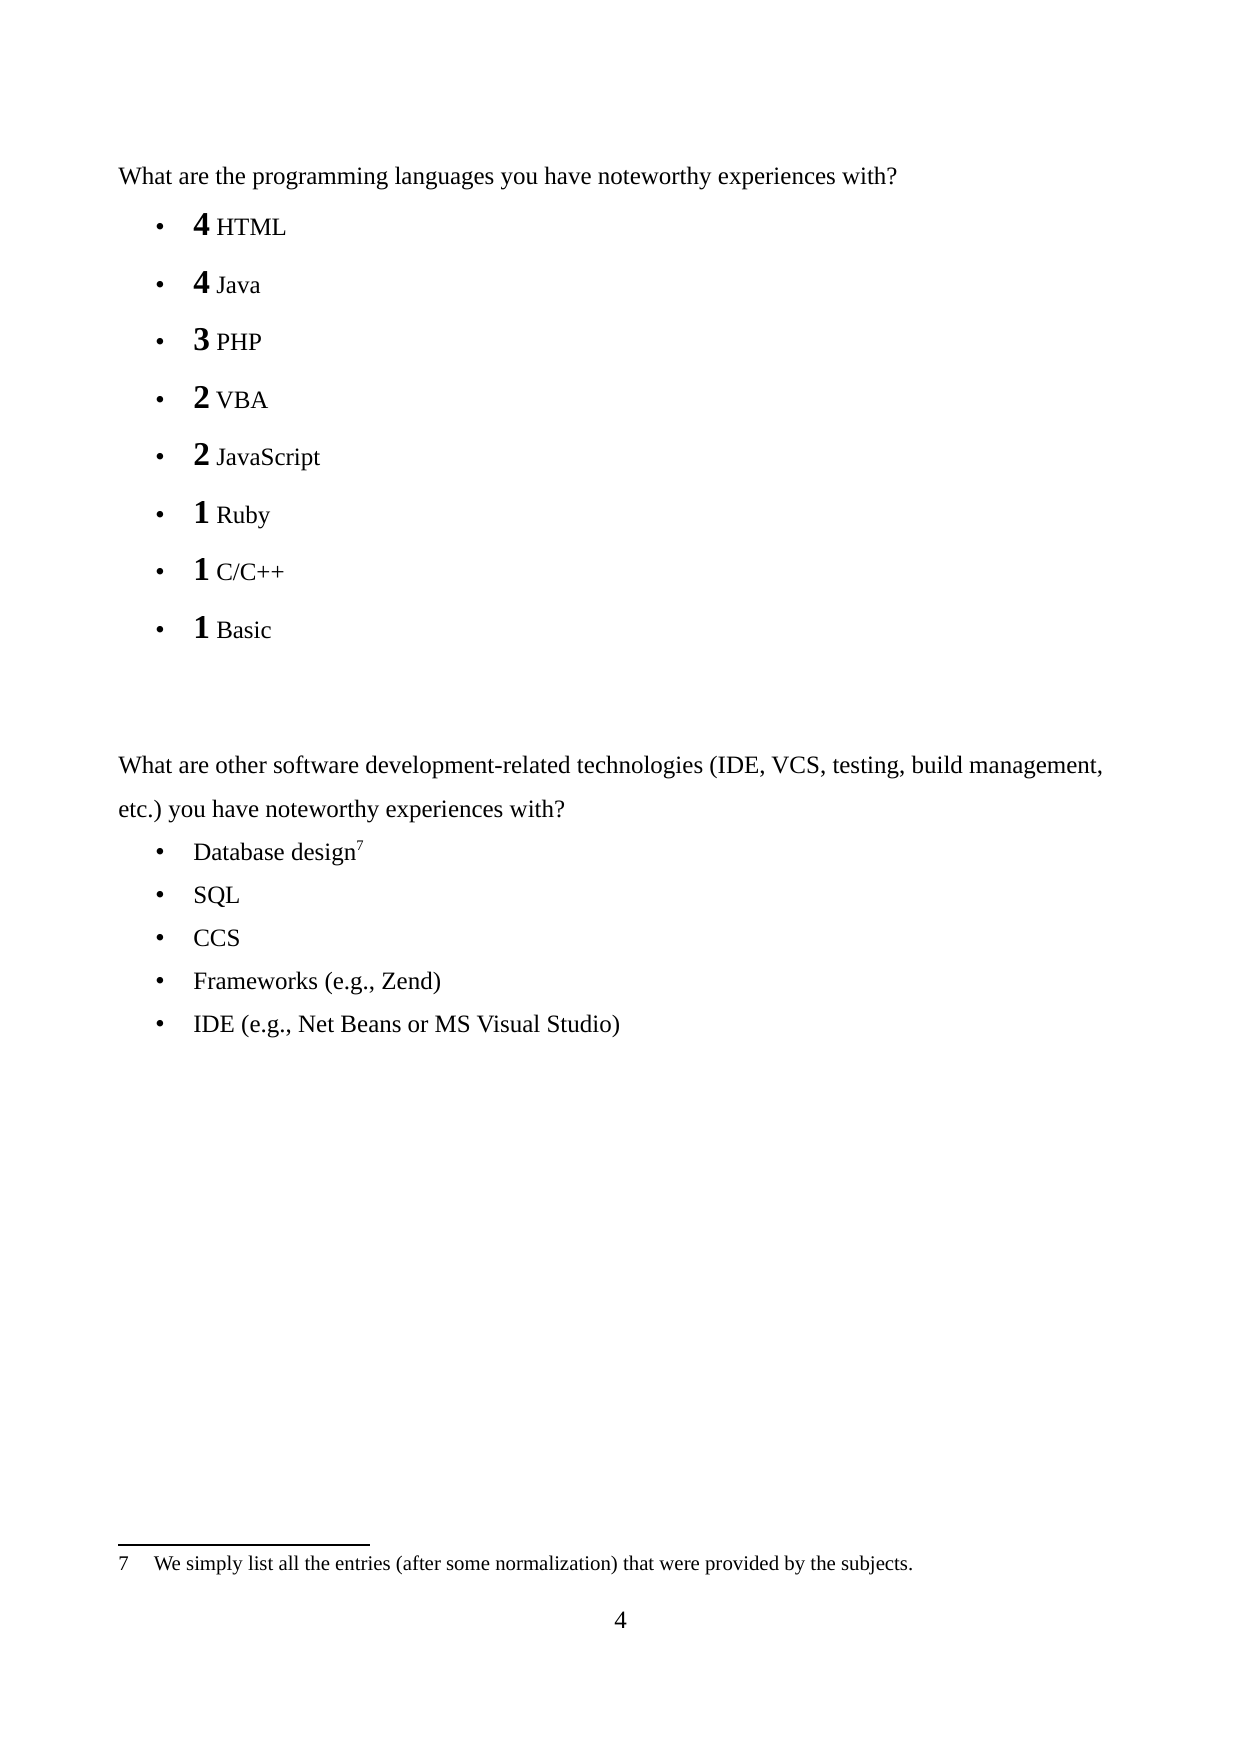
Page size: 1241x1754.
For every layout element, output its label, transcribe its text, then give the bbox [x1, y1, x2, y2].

text What are the programming languages you have noteworthy experiences with? [118, 161, 1122, 190]
list 1 Basic [156, 607, 1122, 645]
list 1 C/C++ [156, 549, 1122, 588]
list IDE (e.g., Net Beans or MS Visual Studio) [156, 1009, 1122, 1038]
list CCS [156, 923, 1122, 952]
text What are other software development-related technologies (IDE, VCS, testing, build management, etc.) you have noteworthy experiences with? [118, 751, 1122, 822]
list We simply list all the entries (after some normalization) that were provided by the subjects. [118, 1551, 1122, 1575]
list SQL [156, 880, 1122, 909]
list 4 HTML [156, 204, 1122, 243]
list 2 JavaScript [156, 434, 1122, 473]
list Database design [156, 837, 1122, 866]
list 1 Ruby [156, 492, 1122, 530]
list 4 Java [156, 262, 1122, 300]
list 2 VBA [156, 377, 1122, 415]
list Frameworks (e.g., Zend) [156, 966, 1122, 995]
list 3 PHP [156, 319, 1122, 358]
